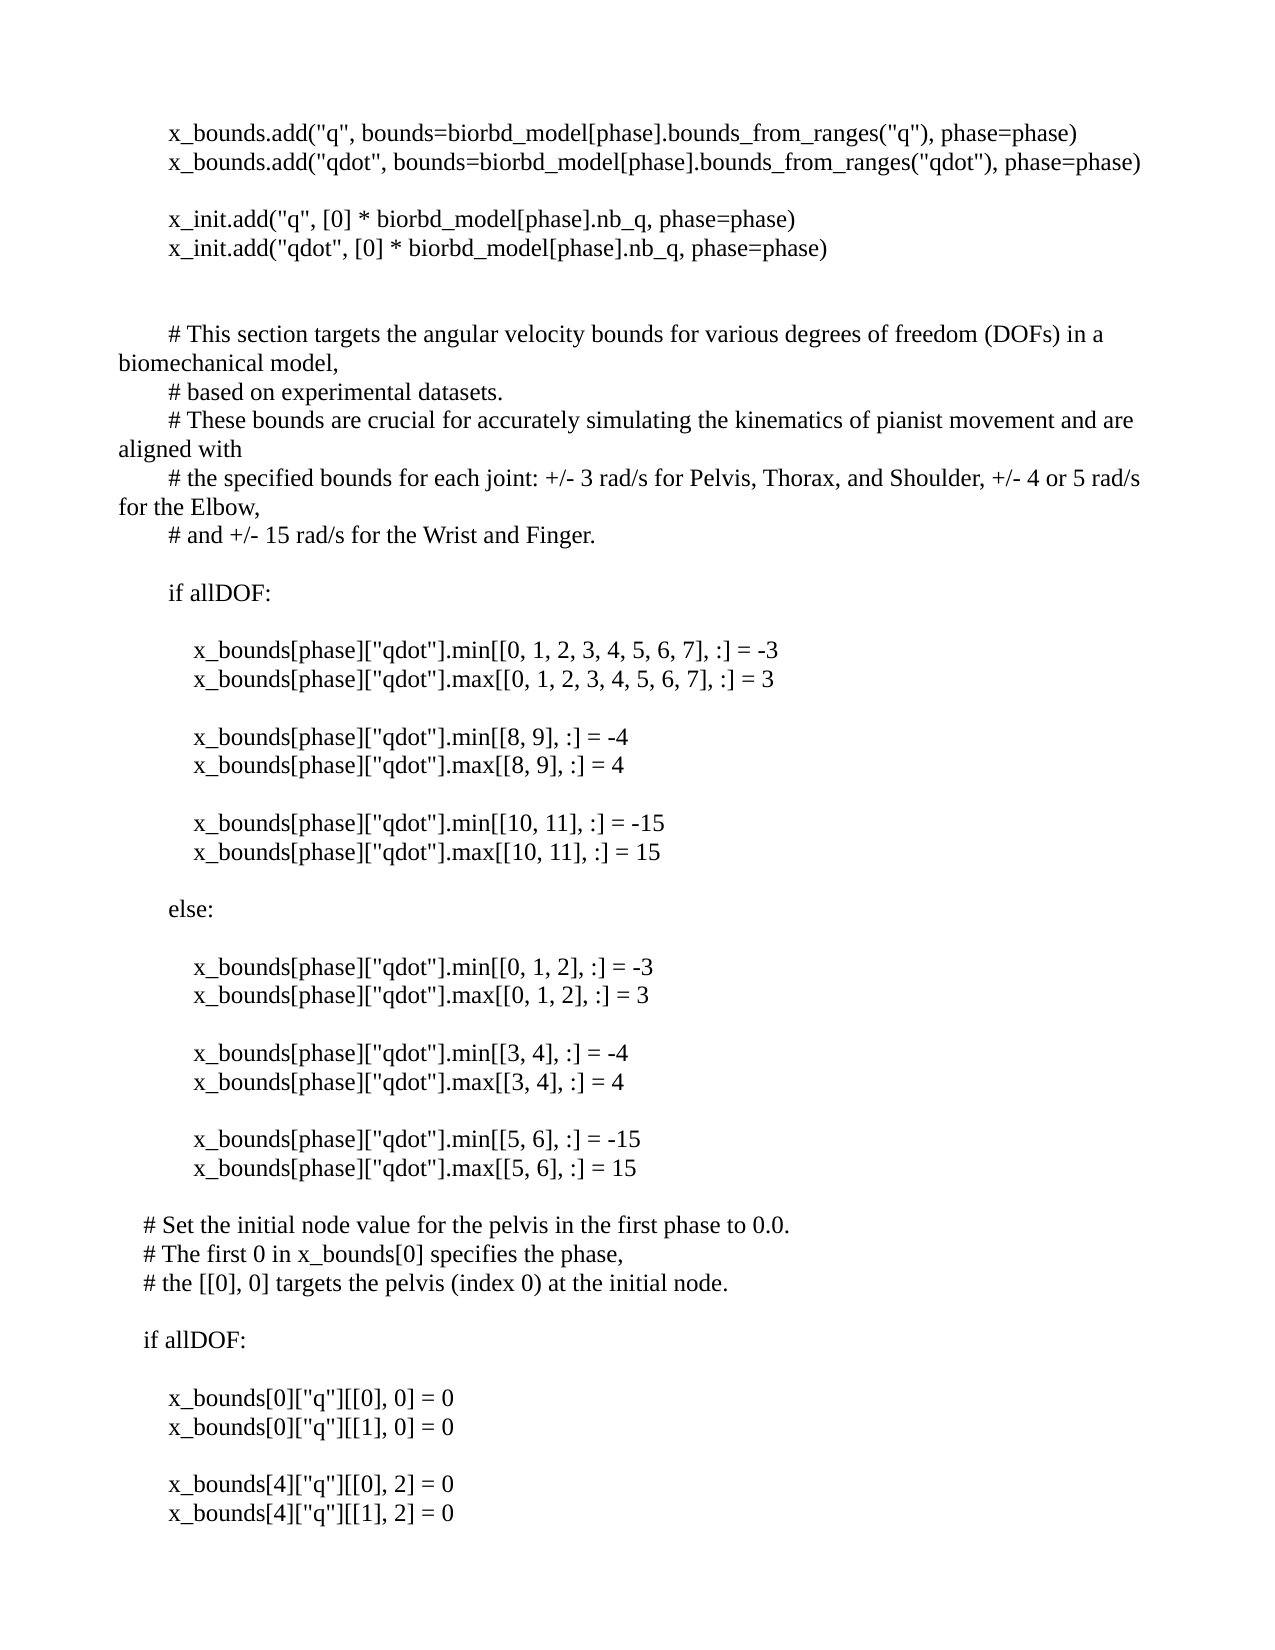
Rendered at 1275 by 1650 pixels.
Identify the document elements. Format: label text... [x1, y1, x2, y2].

text # This section targets the angular velocity bounds for various degrees of freedom (DOFs) in a biomechanical model, [118, 319, 1157, 377]
text x_bounds.add("q", bounds=biorbd_model[phase].bounds_from_ranges("q"), phase=phase) [118, 118, 1157, 147]
text x_bounds.add("qdot", bounds=biorbd_model[phase].bounds_from_ranges("qdot"), phase=phase) [118, 147, 1157, 176]
text x_bounds[phase]["qdot"].max[[5, 6], :] = 15 [118, 1153, 1157, 1182]
text x_bounds[phase]["qdot"].min[[0, 1, 2, 3, 4, 5, 6, 7], :] = -3 [118, 636, 1157, 664]
text # the [[0], 0] targets the pelvis (index 0) at the initial node. [118, 1268, 1157, 1297]
text # based on experimental datasets. [118, 377, 1157, 406]
text x_bounds[phase]["qdot"].min[[8, 9], :] = -4 [118, 722, 1157, 751]
text if allDOF: [118, 1326, 1157, 1354]
text x_bounds[phase]["qdot"].max[[10, 11], :] = 15 [118, 837, 1157, 866]
text x_bounds[4]["q"][[0], 2] = 0 [118, 1469, 1157, 1498]
text x_init.add("qdot", [0] * biorbd_model[phase].nb_q, phase=phase) [118, 233, 1157, 262]
text # The first 0 in x_bounds[0] specifies the phase, [118, 1239, 1157, 1268]
text # Set the initial node value for the pelvis in the first phase to 0.0. [118, 1211, 1157, 1239]
text x_bounds[0]["q"][[0], 0] = 0 [118, 1383, 1157, 1412]
text x_bounds[phase]["qdot"].min[[5, 6], :] = -15 [118, 1124, 1157, 1153]
text x_bounds[0]["q"][[1], 0] = 0 [118, 1412, 1157, 1441]
text x_init.add("q", [0] * biorbd_model[phase].nb_q, phase=phase) [118, 204, 1157, 233]
text if allDOF: [118, 578, 1157, 607]
text x_bounds[phase]["qdot"].max[[3, 4], :] = 4 [118, 1067, 1157, 1096]
text # the specified bounds for each joint: +/- 3 rad/s for Pelvis, Thorax, and Shoulder, +/- 4 or 5 rad/s for the Elbow, [118, 463, 1157, 521]
text x_bounds[phase]["qdot"].max[[0, 1, 2], :] = 3 [118, 981, 1157, 1009]
text x_bounds[phase]["qdot"].max[[8, 9], :] = 4 [118, 751, 1157, 779]
text else: [118, 894, 1157, 923]
text x_bounds[phase]["qdot"].min[[0, 1, 2], :] = -3 [118, 952, 1157, 981]
text x_bounds[phase]["qdot"].min[[3, 4], :] = -4 [118, 1038, 1157, 1067]
text # These bounds are crucial for accurately simulating the kinematics of pianist movement and are aligned with [118, 406, 1157, 463]
text x_bounds[phase]["qdot"].min[[10, 11], :] = -15 [118, 808, 1157, 837]
text x_bounds[4]["q"][[1], 2] = 0 [118, 1498, 1157, 1527]
text x_bounds[phase]["qdot"].max[[0, 1, 2, 3, 4, 5, 6, 7], :] = 3 [118, 664, 1157, 693]
text # and +/- 15 rad/s for the Wrist and Finger. [118, 521, 1157, 549]
